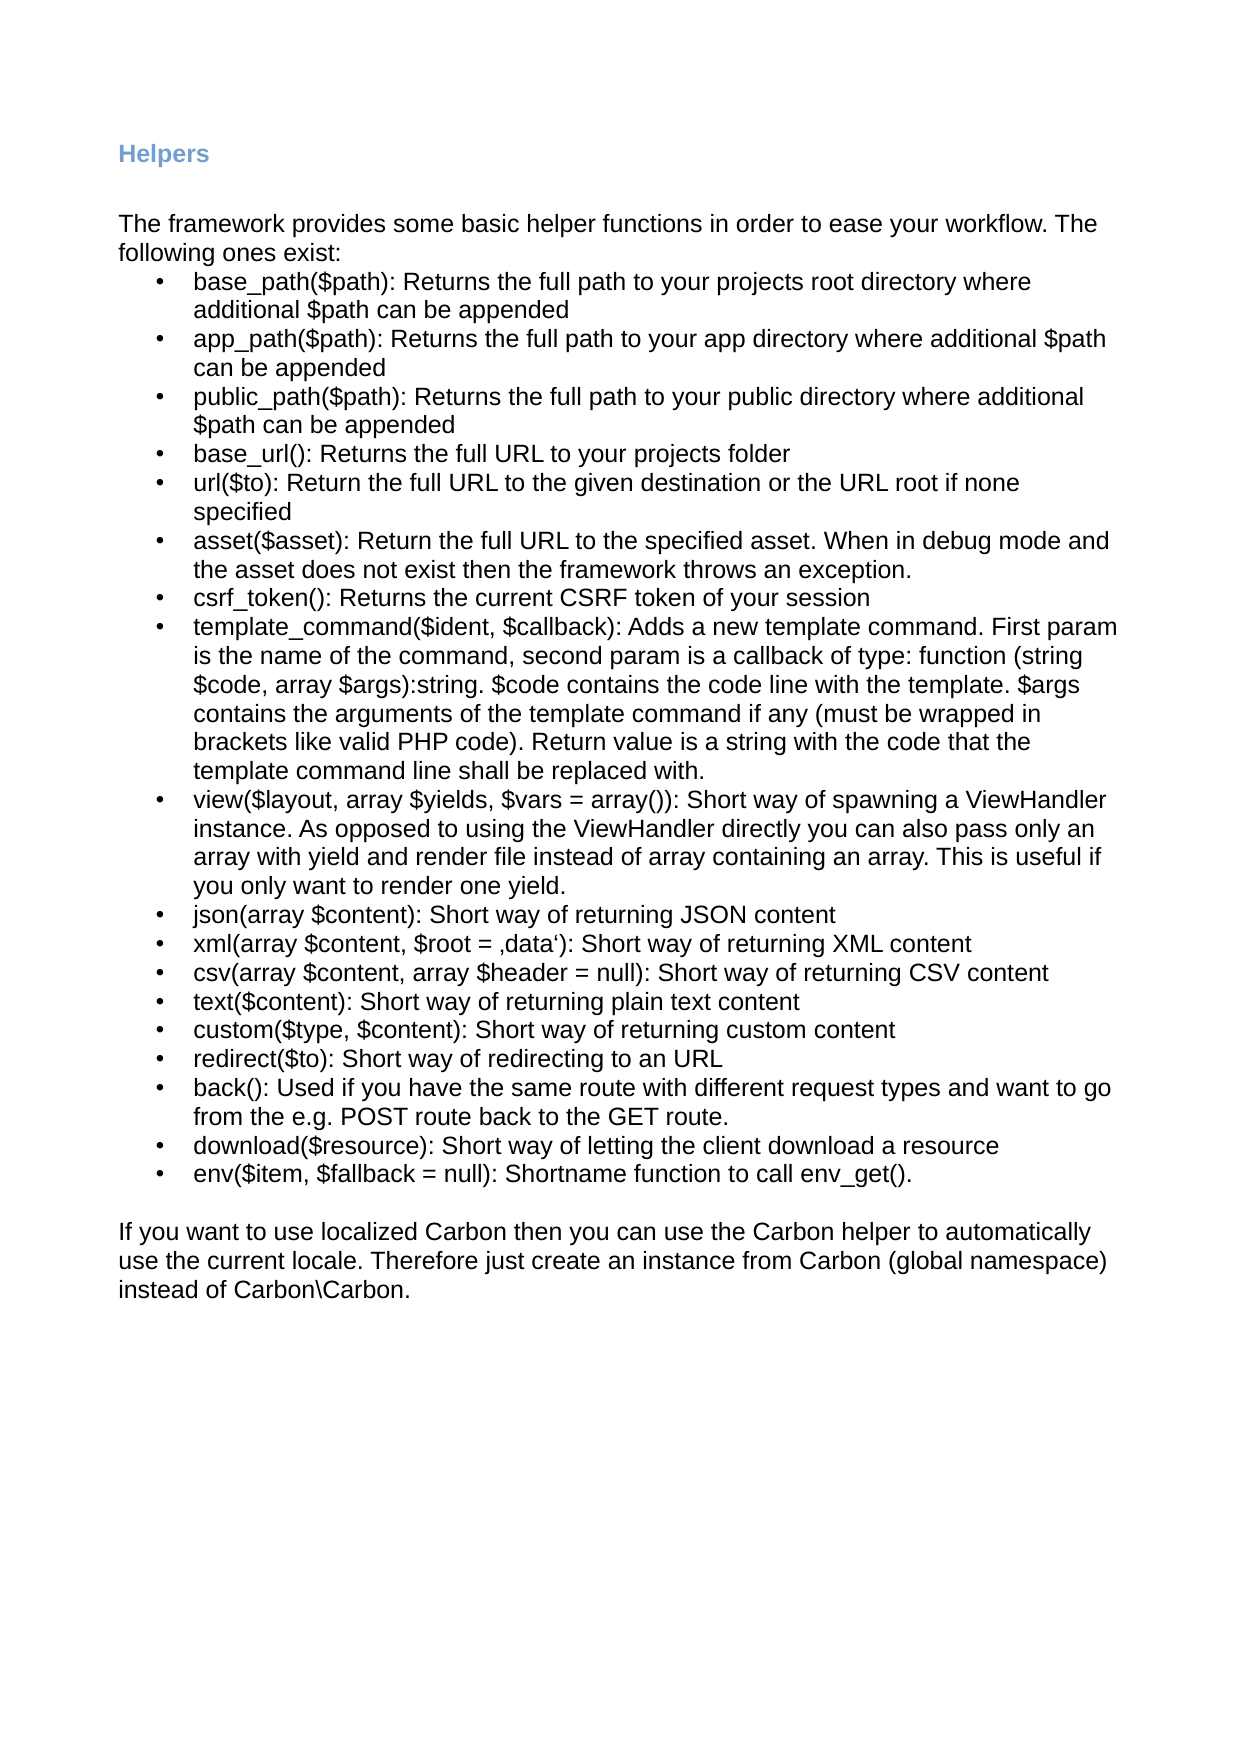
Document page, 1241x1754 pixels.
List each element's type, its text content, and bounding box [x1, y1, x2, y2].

list base_url(): Returns the full URL to your projects folder [156, 439, 1122, 468]
text If you want to use localized Carbon then you can use the Carbon helper to automatically use the current locale. Therefore just create an instance from Carbon (global namespace) instead of Carbon\Carbon. [118, 1217, 1122, 1303]
list csrf_token(): Returns the current CSRF token of your session [156, 583, 1122, 612]
list env($item, $fallback = null): Shortname function to call env_get(). [156, 1159, 1122, 1188]
list xml(array $content, $root = ‚data‘): Short way of returning XML content [156, 929, 1122, 958]
list download($resource): Short way of letting the client download a resource [156, 1131, 1122, 1159]
list text($content): Short way of returning plain text content [156, 986, 1122, 1015]
list json(array $content): Short way of returning JSON content [156, 900, 1122, 929]
subtitle Helpers [118, 139, 1122, 168]
list redirect($to): Short way of redirecting to an URL [156, 1044, 1122, 1073]
list asset($asset): Return the full URL to the specified asset. When in debug mode and the asset does not exist then the framework throws an exception. [156, 526, 1122, 583]
text The framework provides some basic helper functions in order to ease your workflow. The following ones exist: [118, 209, 1122, 266]
list url($to): Return the full URL to the given destination or the URL root if none specified [156, 468, 1122, 526]
list csv(array $content, array $header = null): Short way of returning CSV content [156, 958, 1122, 986]
list back(): Used if you have the same route with different request types and want to go from the e.g. POST route back to the GET route. [156, 1073, 1122, 1131]
list view($layout, array $yields, $vars = array()): Short way of spawning a ViewHandler instance. As opposed to using the ViewHandler directly you can also pass only an array with yield and render file instead of array containing an array. This is useful if you only want to render one yield. [156, 785, 1122, 900]
list base_path($path): Returns the full path to your projects root directory where additional $path can be appended [156, 266, 1122, 324]
list custom($type, $content): Short way of returning custom content [156, 1015, 1122, 1044]
list public_path($path): Returns the full path to your public directory where additional $path can be appended [156, 382, 1122, 439]
list app_path($path): Returns the full path to your app directory where additional $path can be appended [156, 324, 1122, 382]
list template_command($ident, $callback): Adds a new template command. First param is the name of the command, second param is a callback of type: function (string $code, array $args):string. $code contains the code line with the template. $args contains the arguments of the template command if any (must be wrapped in brackets like valid PHP code). Return value is a string with the code that the template command line shall be replaced with. [156, 612, 1122, 785]
